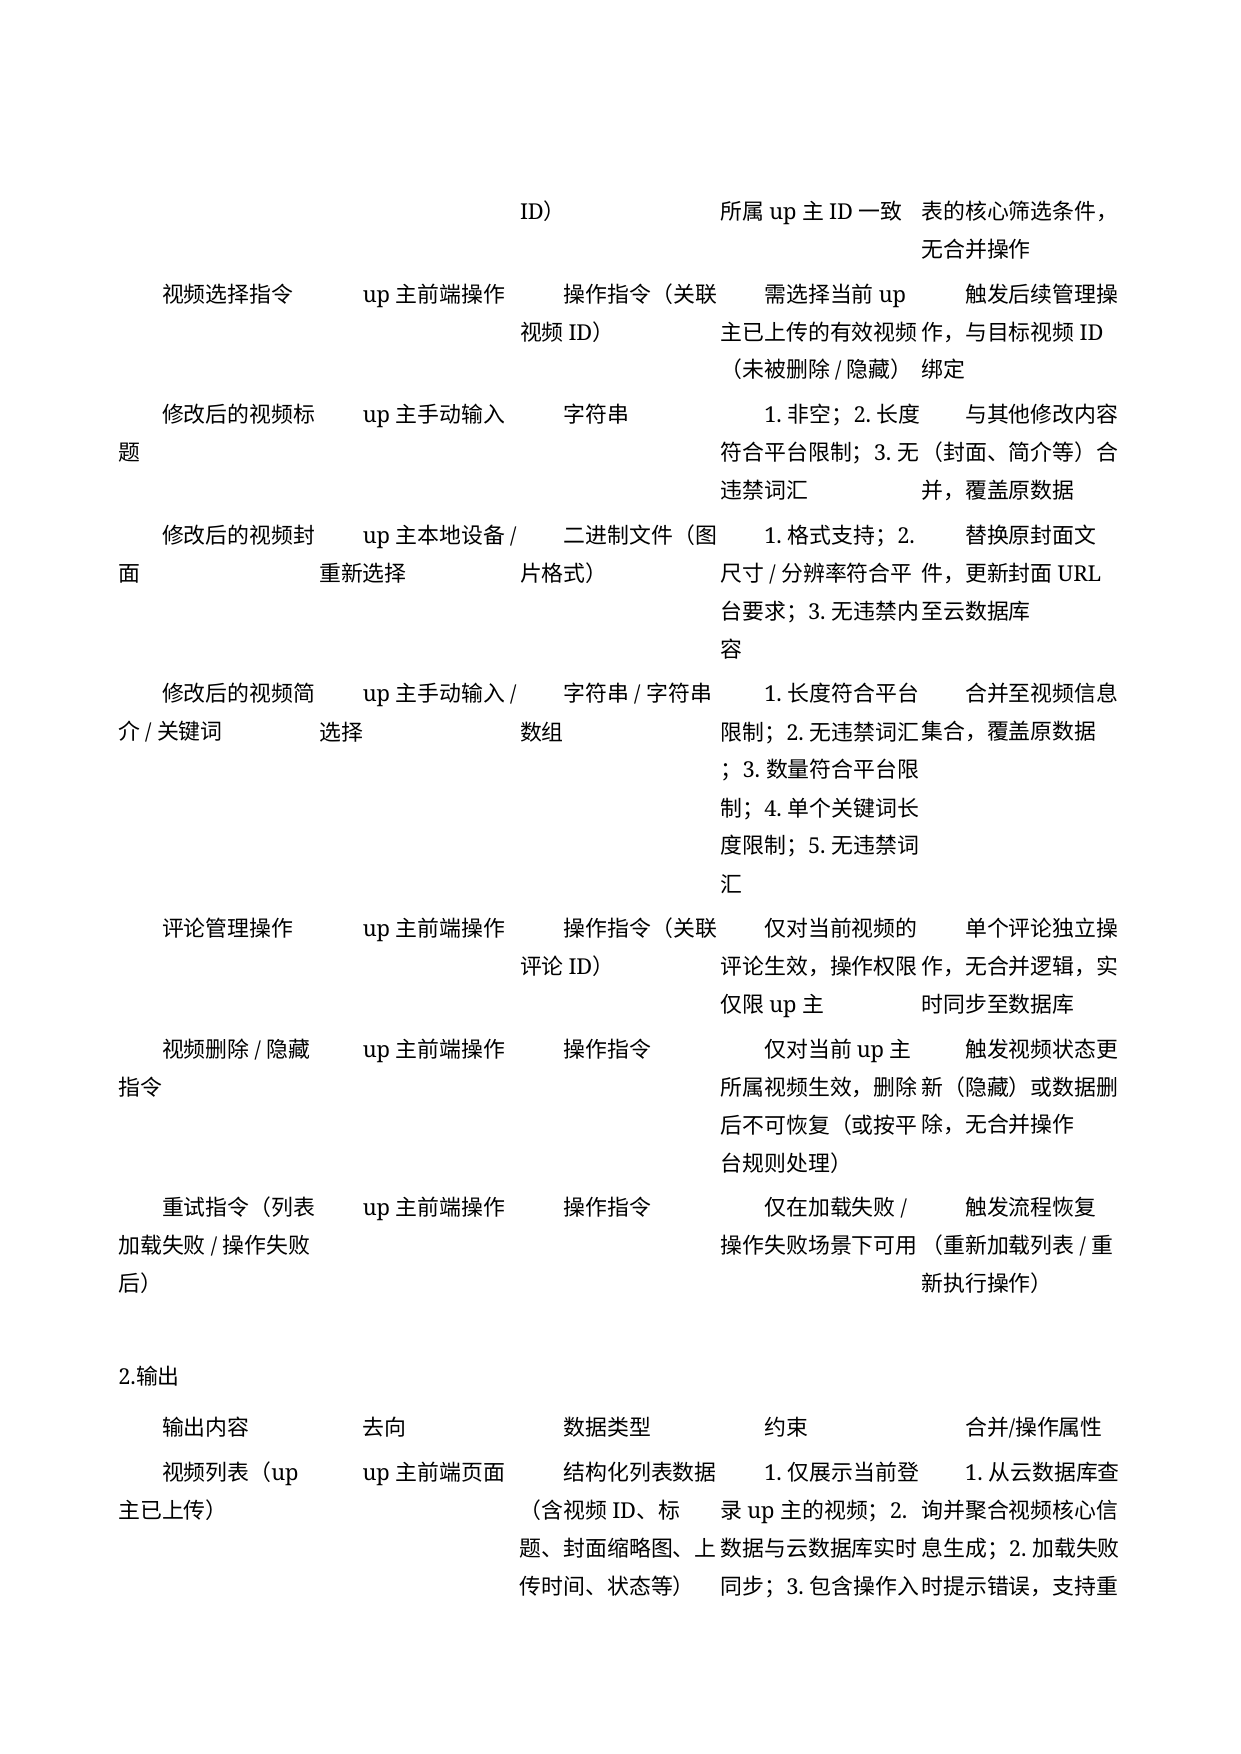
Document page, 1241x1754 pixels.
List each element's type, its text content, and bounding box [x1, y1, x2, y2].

table_cell 评论管理操作 [118, 905, 319, 1025]
table_cell 结构化列表数据（含视频 ID、标题、封面缩略图、上传时间、状态等） [520, 1449, 720, 1607]
table_cell 视频选择指令 [118, 270, 319, 391]
text 2.输出 [118, 1359, 1122, 1391]
table_cell 修改后的视频简介 / 关键词 [118, 670, 319, 905]
table_cell 视频删除 / 隐藏指令 [118, 1025, 319, 1184]
table_cell 1. 长度符合平台限制；2. 无违禁词汇 ；3. 数量符合平台限制；4. 单个关键词长度限制；5. 无违禁词汇 [720, 670, 921, 905]
table_cell 二进制文件（图片格式） [520, 511, 720, 670]
table_cell up 主前端操作 [319, 270, 520, 391]
table_cell 重试指令（列表加载失败 / 操作失败后） [118, 1184, 319, 1304]
table_cell 1. 仅展示当前登录 up 主的视频；2. 数据与云数据库实时同步；3. 包含操作入 [720, 1449, 921, 1607]
table_header 输出内容 [118, 1404, 319, 1448]
table_cell 修改后的视频标题 [118, 391, 319, 511]
table_cell 1. 从云数据库查询并聚合视频核心信息生成；2. 加载失败时提示错误，支持重 [921, 1449, 1122, 1607]
table_cell ID） [520, 188, 720, 270]
table_cell 单个评论独立操作，无合并逻辑，实时同步至数据库 [921, 905, 1122, 1025]
table_cell up 主前端操作 [319, 905, 520, 1025]
table_header 数据类型 [520, 1404, 720, 1448]
table_header 合并/操作属性 [921, 1404, 1122, 1448]
table_cell 合并至视频信息集合，覆盖原数据 [921, 670, 1122, 905]
table_cell 表的核心筛选条件，无合并操作 [921, 188, 1122, 270]
table_cell 触发后续管理操作，与目标视频 ID 绑定 [921, 270, 1122, 391]
table_cell [319, 188, 520, 270]
table_cell up 主手动输入 [319, 391, 520, 511]
table_cell 仅对当前 up 主所属视频生效，删除后不可恢复（或按平台规则处理） [720, 1025, 921, 1184]
table_cell 所属 up 主 ID 一致 [720, 188, 921, 270]
table_cell 替换原封面文件，更新封面 URL 至云数据库 [921, 511, 1122, 670]
table_cell 1. 非空；2. 长度符合平台限制；3. 无违禁词汇 [720, 391, 921, 511]
table_header 约束 [720, 1404, 921, 1448]
table_cell 视频列表（up 主已上传） [118, 1449, 319, 1607]
table_cell up 主本地设备 / 重新选择 [319, 511, 520, 670]
table_cell 与其他修改内容（封面、简介等）合并，覆盖原数据 [921, 391, 1122, 511]
table_cell up 主前端操作 [319, 1025, 520, 1184]
table_cell 仅对当前视频的评论生效，操作权限仅限 up 主 [720, 905, 921, 1025]
table_cell up 主前端页面 [319, 1449, 519, 1607]
table_cell up 主手动输入 / 选择 [319, 670, 520, 905]
table_cell 操作指令 [520, 1025, 720, 1184]
table_cell 1. 格式支持；2. 尺寸 / 分辨率符合平台要求；3. 无违禁内容 [720, 511, 921, 670]
table_cell 字符串 [520, 391, 720, 511]
table_cell 操作指令（关联评论 ID） [520, 905, 720, 1025]
table_cell 仅在加载失败 / 操作失败场景下可用 [720, 1184, 921, 1304]
table_cell 字符串 / 字符串数组 [520, 670, 720, 905]
table_cell up 主前端操作 [319, 1184, 520, 1304]
table_cell 触发流程恢复（重新加载列表 / 重新执行操作） [921, 1184, 1122, 1304]
table_cell 操作指令（关联视频 ID） [520, 270, 720, 391]
table_cell [118, 188, 319, 270]
table_cell 修改后的视频封面 [118, 511, 319, 670]
table_header 去向 [319, 1404, 519, 1448]
table_cell 操作指令 [520, 1184, 720, 1304]
table_cell 触发视频状态更新（隐藏）或数据删除，无合并操作 [921, 1025, 1122, 1184]
table_cell 需选择当前 up 主已上传的有效视频（未被删除 / 隐藏） [720, 270, 921, 391]
